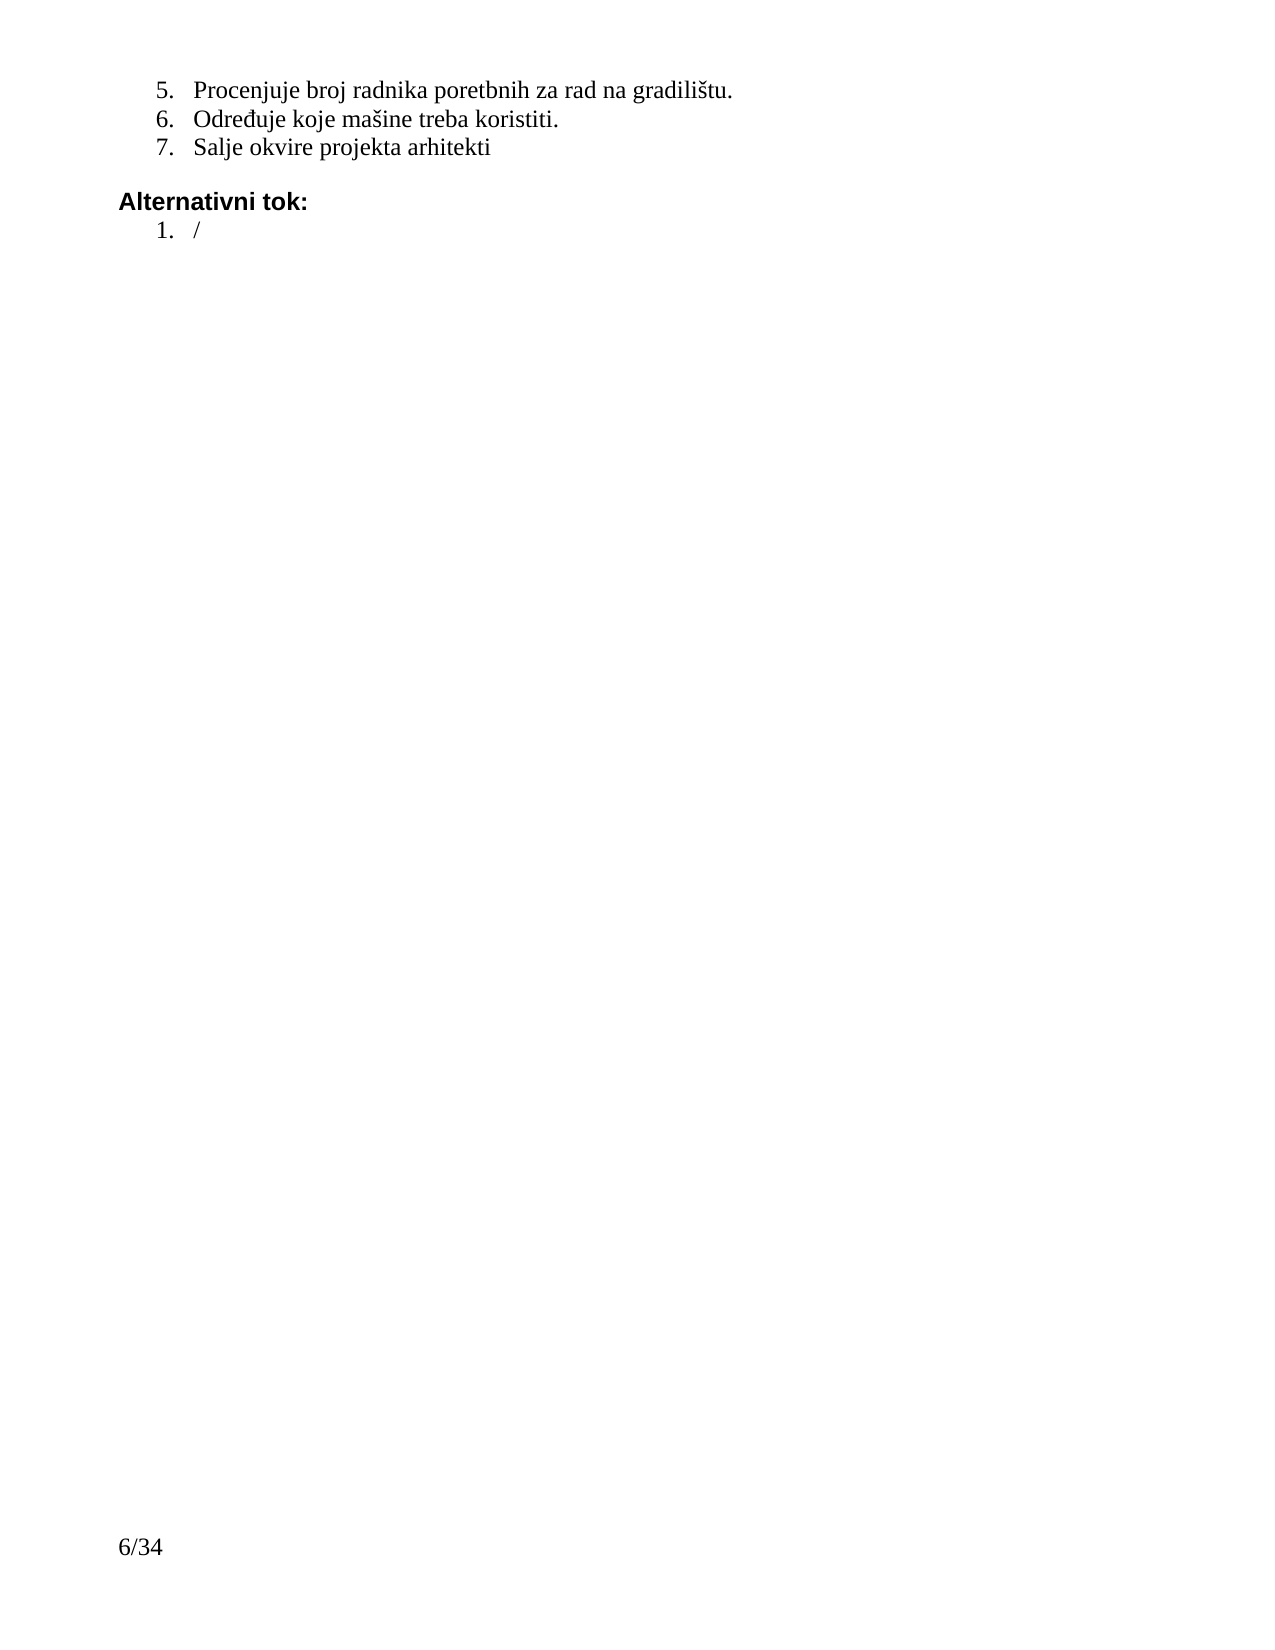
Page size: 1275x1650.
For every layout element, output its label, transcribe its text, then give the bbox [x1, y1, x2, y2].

list Procenjuje broj radnika poretbnih za rad na gradilištu. [156, 75, 1157, 104]
list Određuje koje mašine treba koristiti. [156, 104, 1157, 132]
list Salje okvire projekta arhitekti [156, 132, 1157, 161]
subtitle Alternativni tok: [118, 187, 1157, 216]
list / [156, 216, 1157, 244]
